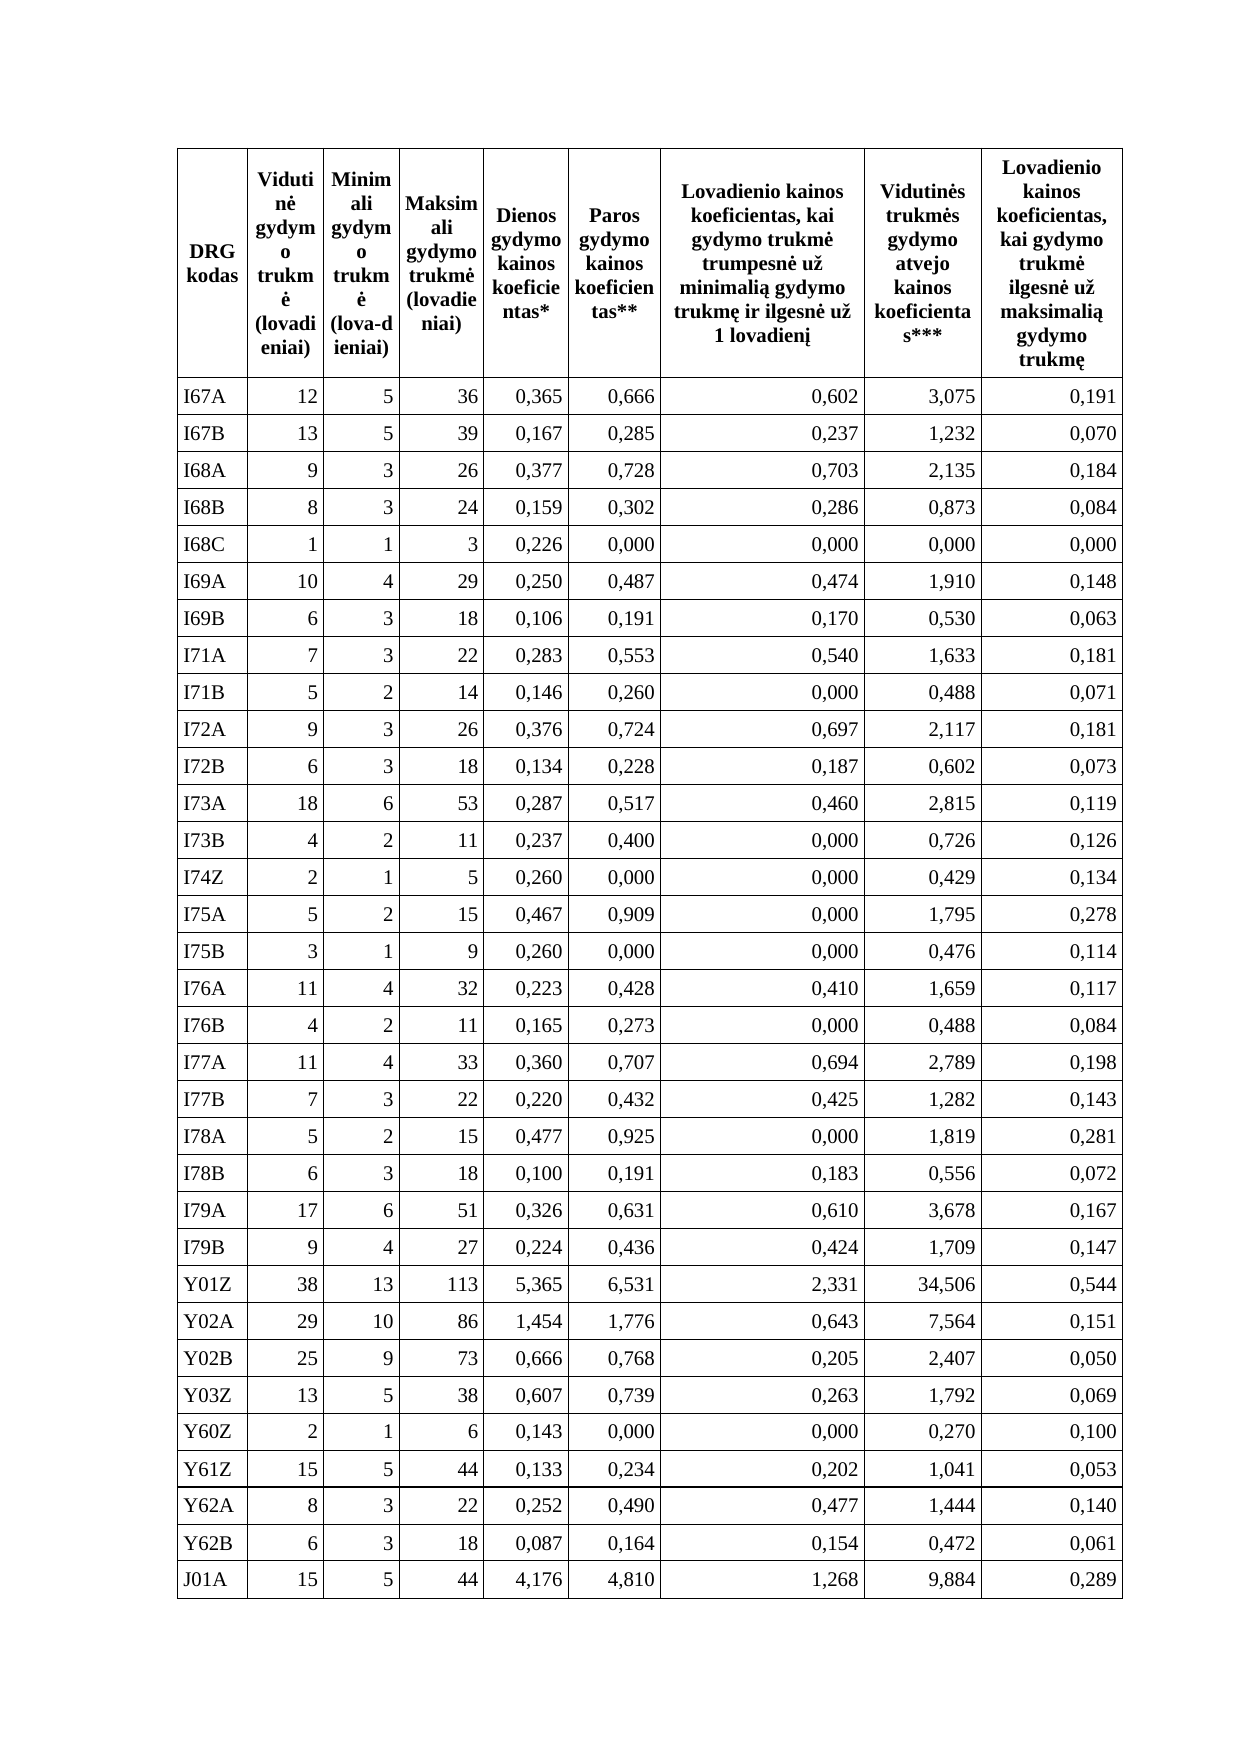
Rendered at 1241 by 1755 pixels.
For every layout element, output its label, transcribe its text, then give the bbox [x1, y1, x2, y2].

table_cell I78B [178, 1155, 247, 1191]
table_cell 6 [248, 1525, 323, 1560]
table_cell 0,553 [569, 637, 660, 673]
table_cell 0,237 [484, 822, 568, 858]
table_cell 53 [400, 785, 483, 821]
table_cell 18 [400, 748, 483, 784]
table_cell I75A [178, 896, 247, 932]
table_cell 11 [400, 822, 483, 858]
table_cell 5 [324, 378, 399, 414]
table_cell 44 [400, 1451, 483, 1486]
table_cell 0,234 [569, 1451, 660, 1486]
table_cell 7,564 [865, 1303, 981, 1338]
table_cell 2 [324, 674, 399, 710]
table_cell 9 [324, 1340, 399, 1376]
table_cell 0,181 [982, 637, 1122, 673]
table_cell 2 [324, 1118, 399, 1154]
table_cell 0,260 [569, 674, 660, 710]
table_cell 0,000 [569, 859, 660, 895]
table_cell 1 [324, 526, 399, 562]
table_cell 0,925 [569, 1118, 660, 1154]
table_cell 0,084 [982, 489, 1122, 525]
table_cell 17 [248, 1192, 323, 1228]
table_cell 22 [400, 1488, 483, 1523]
table_cell 0,154 [661, 1525, 864, 1560]
table_cell 0,768 [569, 1340, 660, 1376]
table_cell 0,223 [484, 970, 568, 1006]
table_cell I69B [178, 600, 247, 636]
table_cell I67A [178, 378, 247, 414]
table_cell 3 [324, 711, 399, 747]
table_cell 0,263 [661, 1377, 864, 1412]
table_cell 2 [324, 896, 399, 932]
table_cell 0,460 [661, 785, 864, 821]
table_cell I77A [178, 1044, 247, 1080]
table_cell 0,425 [661, 1081, 864, 1117]
table_cell 0,400 [569, 822, 660, 858]
table_cell Y01Z [178, 1266, 247, 1302]
table_cell 0,260 [484, 933, 568, 969]
table_cell 0,140 [982, 1488, 1122, 1523]
table_cell 0,643 [661, 1303, 864, 1338]
table_cell 0,220 [484, 1081, 568, 1117]
table_cell 0,143 [982, 1081, 1122, 1117]
table_cell 14 [400, 674, 483, 710]
table_cell 5 [248, 896, 323, 932]
table_cell 1,792 [865, 1377, 981, 1412]
table_cell 3 [400, 526, 483, 562]
table_cell I77B [178, 1081, 247, 1117]
table_cell 0,191 [569, 600, 660, 636]
table_cell 0,000 [661, 1007, 864, 1043]
table_cell 0,167 [484, 415, 568, 451]
table_cell 9 [248, 711, 323, 747]
table_cell 11 [248, 1044, 323, 1080]
table_cell 0,069 [982, 1377, 1122, 1412]
table_cell 11 [400, 1007, 483, 1043]
table_header Lovadienio kainos koeficientas, kai gydymo trukmė ilgesnė už maksimalią gydymo trukmę [982, 149, 1122, 377]
table_cell 39 [400, 415, 483, 451]
table_cell 3 [324, 489, 399, 525]
table_cell I76B [178, 1007, 247, 1043]
table_cell Y62A [178, 1488, 247, 1523]
table_cell 5 [248, 674, 323, 710]
table_cell 86 [400, 1303, 483, 1338]
table_cell 10 [248, 563, 323, 599]
table_cell 3 [324, 748, 399, 784]
table_cell 0,073 [982, 748, 1122, 784]
table_cell 0,909 [569, 896, 660, 932]
table_cell 0,198 [982, 1044, 1122, 1080]
table_cell 2,789 [865, 1044, 981, 1080]
table_cell 15 [248, 1451, 323, 1486]
table_cell 0,252 [484, 1488, 568, 1523]
table_cell 34,506 [865, 1266, 981, 1302]
table_cell 2,135 [865, 452, 981, 488]
table_cell 0,202 [661, 1451, 864, 1486]
table_cell 0,000 [982, 526, 1122, 562]
table_cell 2,815 [865, 785, 981, 821]
table_cell 44 [400, 1561, 483, 1597]
table_cell 1,282 [865, 1081, 981, 1117]
table_header Dienos gydymo kainos koeficientas* [484, 149, 568, 377]
table_cell 3 [324, 1525, 399, 1560]
table_cell 0,187 [661, 748, 864, 784]
table_cell I72A [178, 711, 247, 747]
table_header Vidutinė gydymo trukmė (lovadieniai) [248, 149, 323, 377]
table_cell 0,053 [982, 1451, 1122, 1486]
table_cell 0,666 [569, 378, 660, 414]
table_cell 0,281 [982, 1118, 1122, 1154]
table_cell 3,678 [865, 1192, 981, 1228]
table_cell 0,726 [865, 822, 981, 858]
table_cell 0,631 [569, 1192, 660, 1228]
table_cell 0,000 [661, 1414, 864, 1449]
table_cell 0,072 [982, 1155, 1122, 1191]
table_cell 32 [400, 970, 483, 1006]
table_cell 0,556 [865, 1155, 981, 1191]
table_cell 1,268 [661, 1561, 864, 1597]
table_cell 2,331 [661, 1266, 864, 1302]
table_cell 1,232 [865, 415, 981, 451]
table_cell 22 [400, 637, 483, 673]
table_cell 18 [400, 600, 483, 636]
table_header Vidutinės trukmės gydymo atvejo kainos koeficientas*** [865, 149, 981, 377]
table_cell 18 [400, 1155, 483, 1191]
table_cell Y60Z [178, 1414, 247, 1449]
table_cell 0,143 [484, 1414, 568, 1449]
table_cell 0,488 [865, 674, 981, 710]
table_cell 0,117 [982, 970, 1122, 1006]
table_header Paros gydymo kainos koeficientas** [569, 149, 660, 377]
table_cell 0,666 [484, 1340, 568, 1376]
table_cell 2,407 [865, 1340, 981, 1376]
table_cell 5 [324, 1377, 399, 1412]
table_cell 0,224 [484, 1229, 568, 1264]
table_cell 2 [248, 1414, 323, 1449]
table_cell I79A [178, 1192, 247, 1228]
table_cell 33 [400, 1044, 483, 1080]
table_cell 0,377 [484, 452, 568, 488]
table_cell 0,159 [484, 489, 568, 525]
table_cell 6 [400, 1414, 483, 1449]
table_cell 1,776 [569, 1303, 660, 1338]
table_cell 0,278 [982, 896, 1122, 932]
table_cell Y62B [178, 1525, 247, 1560]
table_cell I79B [178, 1229, 247, 1264]
table_cell 26 [400, 452, 483, 488]
table_cell 0,000 [661, 933, 864, 969]
table_cell 3 [324, 452, 399, 488]
table_cell 0,191 [569, 1155, 660, 1191]
table_cell 0,428 [569, 970, 660, 1006]
table_cell 0,429 [865, 859, 981, 895]
table_header Lovadienio kainos koeficientas, kai gydymo trukmė trumpesnė už minimalią gydymo trukmę ir ilgesnė už 1 lovadienį [661, 149, 864, 377]
table_cell 1 [248, 526, 323, 562]
table_cell 0,000 [569, 933, 660, 969]
table_cell 6 [248, 748, 323, 784]
table_cell 0,873 [865, 489, 981, 525]
table_cell 5 [324, 415, 399, 451]
table_cell 0,146 [484, 674, 568, 710]
table_cell 0,728 [569, 452, 660, 488]
table_cell 0,739 [569, 1377, 660, 1412]
table_cell 3 [324, 1488, 399, 1523]
table_cell 0,517 [569, 785, 660, 821]
table_cell 4,810 [569, 1561, 660, 1597]
table_cell 1 [324, 933, 399, 969]
table_cell 0,270 [865, 1414, 981, 1449]
table_cell 0,286 [661, 489, 864, 525]
table_cell 0,087 [484, 1525, 568, 1560]
table_cell 0,697 [661, 711, 864, 747]
table_cell 6 [324, 1192, 399, 1228]
table_cell 0,170 [661, 600, 864, 636]
table_cell 0,000 [661, 896, 864, 932]
table_cell 0,183 [661, 1155, 864, 1191]
table_cell I76A [178, 970, 247, 1006]
table_cell 0,151 [982, 1303, 1122, 1338]
table_cell 0,147 [982, 1229, 1122, 1264]
table_cell Y02A [178, 1303, 247, 1338]
table_cell 0,167 [982, 1192, 1122, 1228]
table_cell 25 [248, 1340, 323, 1376]
table_cell 0,000 [865, 526, 981, 562]
table_cell I72B [178, 748, 247, 784]
table_cell 0,365 [484, 378, 568, 414]
table_cell 11 [248, 970, 323, 1006]
table_cell 0,424 [661, 1229, 864, 1264]
table_cell 0,703 [661, 452, 864, 488]
table_cell 0,000 [661, 859, 864, 895]
table_cell 0,487 [569, 563, 660, 599]
table_cell 3 [324, 1081, 399, 1117]
table_cell 1,633 [865, 637, 981, 673]
table_cell 0,000 [661, 674, 864, 710]
table_cell 5 [324, 1561, 399, 1597]
table_cell 8 [248, 489, 323, 525]
table_cell 0,285 [569, 415, 660, 451]
table_cell 0,205 [661, 1340, 864, 1376]
table_cell 38 [248, 1266, 323, 1302]
table_cell 0,164 [569, 1525, 660, 1560]
table_cell 0,084 [982, 1007, 1122, 1043]
table_cell 0,544 [982, 1266, 1122, 1302]
table_cell 0,114 [982, 933, 1122, 969]
table_header Minimali gydymo trukmė (lova‑dieniai) [324, 149, 399, 377]
table_cell 0,000 [661, 526, 864, 562]
table_cell I67B [178, 415, 247, 451]
table_cell 0,000 [569, 1414, 660, 1449]
table_cell 0,000 [661, 1118, 864, 1154]
table_cell 2,117 [865, 711, 981, 747]
table_cell 2 [324, 1007, 399, 1043]
table_cell 0,237 [661, 415, 864, 451]
table_cell 0,360 [484, 1044, 568, 1080]
table_cell I68C [178, 526, 247, 562]
table_cell 29 [400, 563, 483, 599]
table_cell 0,477 [484, 1118, 568, 1154]
table_cell 5,365 [484, 1266, 568, 1302]
table_cell 4 [248, 1007, 323, 1043]
table_cell 3 [324, 600, 399, 636]
table_cell 27 [400, 1229, 483, 1264]
table_cell 0,070 [982, 415, 1122, 451]
table_cell I75B [178, 933, 247, 969]
table_cell 0,287 [484, 785, 568, 821]
table_cell 7 [248, 637, 323, 673]
table_cell 0,000 [569, 526, 660, 562]
table_cell 15 [400, 896, 483, 932]
table_header Maksimali gydymo trukmė (lovadieniai) [400, 149, 483, 377]
table_cell 0,302 [569, 489, 660, 525]
table_cell 29 [248, 1303, 323, 1338]
table_cell 1,041 [865, 1451, 981, 1486]
table_cell 1,709 [865, 1229, 981, 1264]
table_cell 0,610 [661, 1192, 864, 1228]
table_cell 0,540 [661, 637, 864, 673]
table_cell I78A [178, 1118, 247, 1154]
table_cell 15 [400, 1118, 483, 1154]
table_cell 5 [324, 1451, 399, 1486]
table_cell 5 [400, 859, 483, 895]
table_cell 0,100 [982, 1414, 1122, 1449]
table_cell 9 [248, 1229, 323, 1264]
table_cell 0,133 [484, 1451, 568, 1486]
table_cell 0,063 [982, 600, 1122, 636]
table_cell 4 [324, 563, 399, 599]
table_cell 6 [248, 600, 323, 636]
table_cell Y61Z [178, 1451, 247, 1486]
table_cell 1,454 [484, 1303, 568, 1338]
table_cell Y03Z [178, 1377, 247, 1412]
table_cell 0,191 [982, 378, 1122, 414]
table_cell 0,050 [982, 1340, 1122, 1376]
table_cell 9 [400, 933, 483, 969]
table_cell 1,910 [865, 563, 981, 599]
table_cell 15 [248, 1561, 323, 1597]
table_cell 3 [248, 933, 323, 969]
table_cell 0,148 [982, 563, 1122, 599]
table_cell J01A [178, 1561, 247, 1597]
table_cell 0,184 [982, 452, 1122, 488]
table_cell 0,488 [865, 1007, 981, 1043]
table_cell 26 [400, 711, 483, 747]
table_cell 0,226 [484, 526, 568, 562]
table_cell 0,474 [661, 563, 864, 599]
table_cell 0,260 [484, 859, 568, 895]
table_cell 0,289 [982, 1561, 1122, 1597]
table_cell 0,119 [982, 785, 1122, 821]
table_cell 10 [324, 1303, 399, 1338]
table_cell I69A [178, 563, 247, 599]
table_cell 1,795 [865, 896, 981, 932]
table_cell 0,071 [982, 674, 1122, 710]
table_cell I73A [178, 785, 247, 821]
table_cell 0,100 [484, 1155, 568, 1191]
table_cell 1,819 [865, 1118, 981, 1154]
table_cell 0,106 [484, 600, 568, 636]
table_cell 36 [400, 378, 483, 414]
table_cell 0,326 [484, 1192, 568, 1228]
table_cell 0,134 [982, 859, 1122, 895]
table_cell I74Z [178, 859, 247, 895]
table_cell 4 [324, 1044, 399, 1080]
table_cell 13 [324, 1266, 399, 1302]
table_cell 0,432 [569, 1081, 660, 1117]
table_cell 38 [400, 1377, 483, 1412]
table_cell 1,444 [865, 1488, 981, 1523]
table_cell 0,607 [484, 1377, 568, 1412]
table_cell 0,707 [569, 1044, 660, 1080]
table_cell 9,884 [865, 1561, 981, 1597]
table_cell 0,694 [661, 1044, 864, 1080]
table_cell 12 [248, 378, 323, 414]
table_cell 18 [248, 785, 323, 821]
table_cell I73B [178, 822, 247, 858]
table_cell 0,228 [569, 748, 660, 784]
table_cell 4 [324, 970, 399, 1006]
table_cell 0,250 [484, 563, 568, 599]
table_cell 1,659 [865, 970, 981, 1006]
table_cell 2 [248, 859, 323, 895]
table_cell 51 [400, 1192, 483, 1228]
table_cell 0,472 [865, 1525, 981, 1560]
table_cell 18 [400, 1525, 483, 1560]
table_cell 8 [248, 1488, 323, 1523]
table_cell 4 [324, 1229, 399, 1264]
table_cell I68A [178, 452, 247, 488]
table_cell I71B [178, 674, 247, 710]
table_cell 5 [248, 1118, 323, 1154]
table_cell 6 [324, 785, 399, 821]
table_cell 0,165 [484, 1007, 568, 1043]
table_cell 0,283 [484, 637, 568, 673]
table_cell 0,181 [982, 711, 1122, 747]
table_cell 0,410 [661, 970, 864, 1006]
table_cell 22 [400, 1081, 483, 1117]
table_cell 0,602 [865, 748, 981, 784]
table_cell 4,176 [484, 1561, 568, 1597]
table_cell 0,134 [484, 748, 568, 784]
table_cell 0,467 [484, 896, 568, 932]
table_cell Y02B [178, 1340, 247, 1376]
table_cell I68B [178, 489, 247, 525]
table_cell 0,061 [982, 1525, 1122, 1560]
table_cell 1 [324, 1414, 399, 1449]
table_cell 9 [248, 452, 323, 488]
table_cell 0,126 [982, 822, 1122, 858]
table_cell 0,602 [661, 378, 864, 414]
table_cell 0,530 [865, 600, 981, 636]
table_cell 0,273 [569, 1007, 660, 1043]
table_cell 1 [324, 859, 399, 895]
table_header DRG kodas [178, 149, 247, 377]
table_cell 0,724 [569, 711, 660, 747]
table_cell 0,000 [661, 822, 864, 858]
table_cell 0,476 [865, 933, 981, 969]
table_cell 0,477 [661, 1488, 864, 1523]
table_cell 2 [324, 822, 399, 858]
table_cell 6 [248, 1155, 323, 1191]
table_cell 6,531 [569, 1266, 660, 1302]
table_cell 73 [400, 1340, 483, 1376]
table_cell 3 [324, 1155, 399, 1191]
table_cell 3 [324, 637, 399, 673]
table_cell 13 [248, 1377, 323, 1412]
table_cell 0,490 [569, 1488, 660, 1523]
table_cell 3,075 [865, 378, 981, 414]
table_cell 113 [400, 1266, 483, 1302]
table_cell 4 [248, 822, 323, 858]
table_cell 7 [248, 1081, 323, 1117]
table_cell 0,376 [484, 711, 568, 747]
table_cell 24 [400, 489, 483, 525]
table_cell 0,436 [569, 1229, 660, 1264]
table_cell I71A [178, 637, 247, 673]
table_cell 13 [248, 415, 323, 451]
